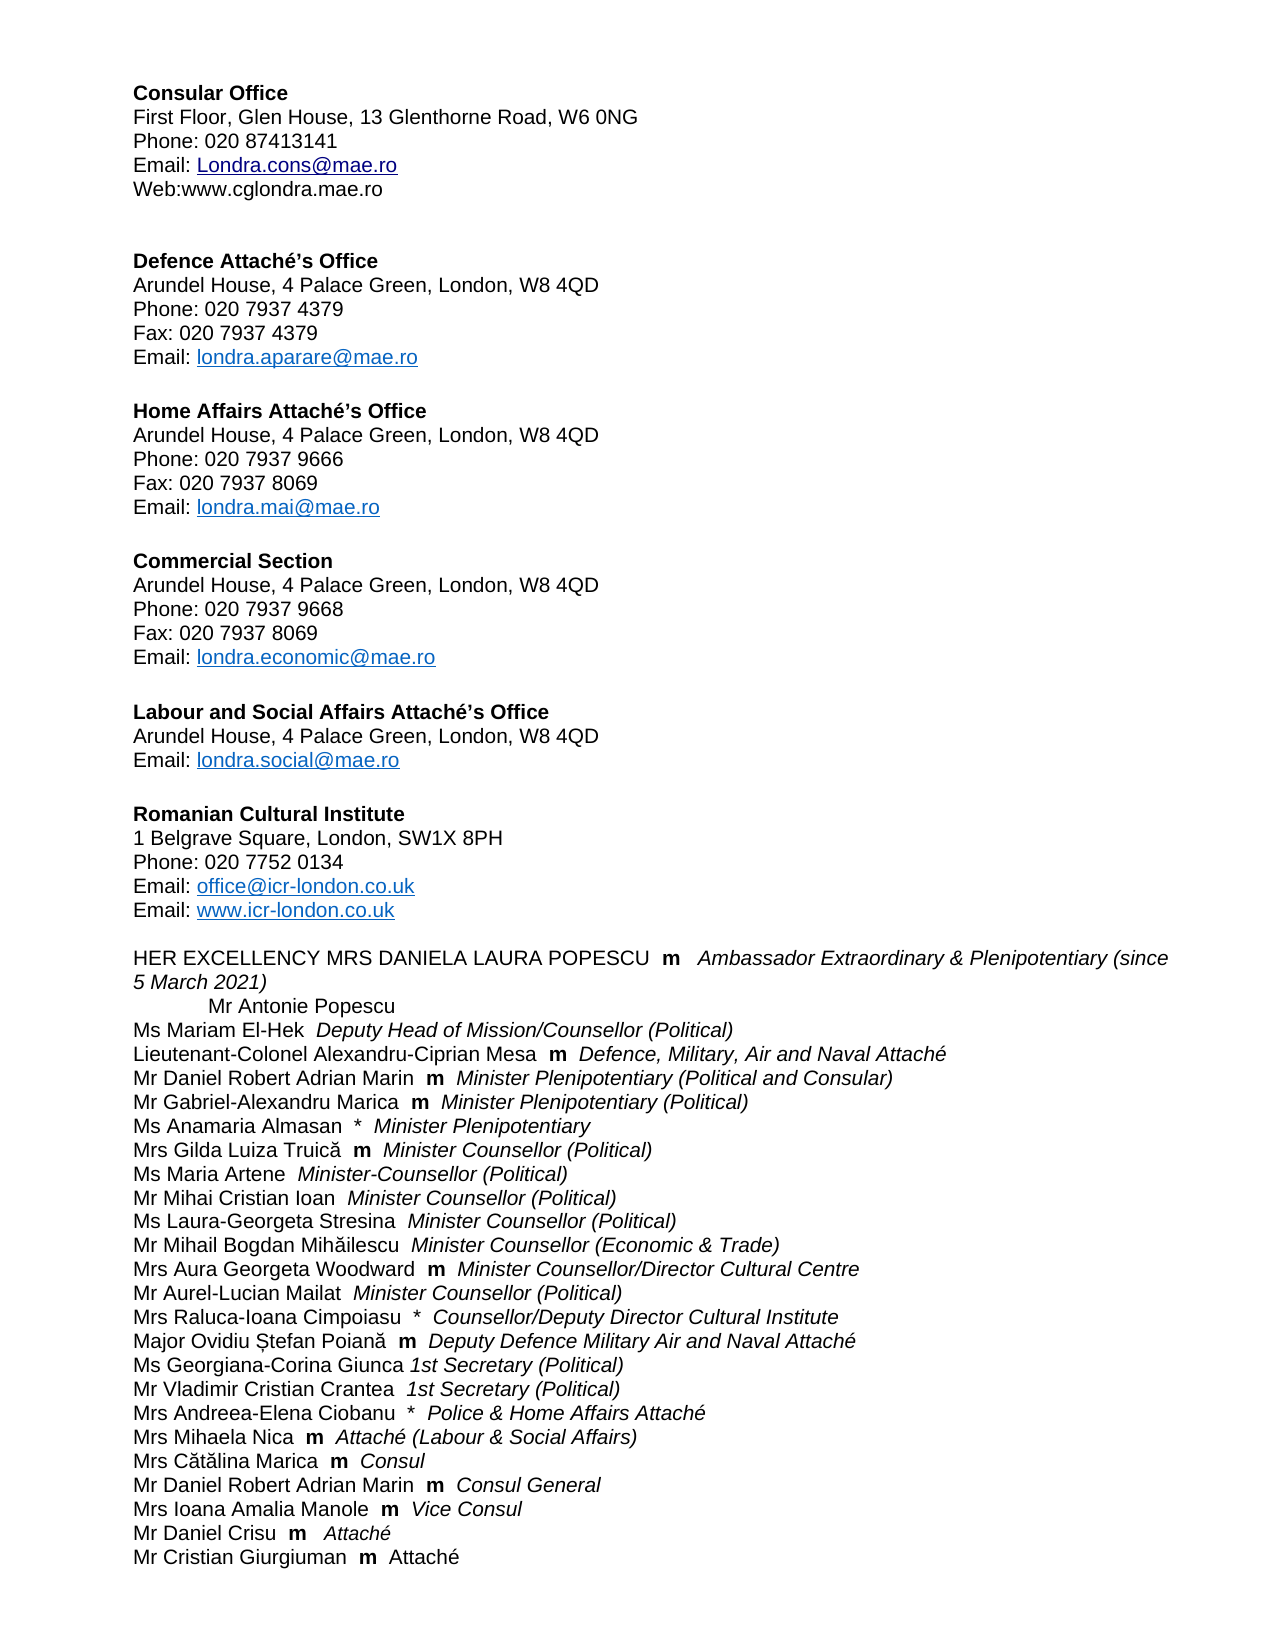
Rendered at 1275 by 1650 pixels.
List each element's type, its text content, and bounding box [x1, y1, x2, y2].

text Email: londra.economic@mae.ro [133, 645, 1181, 669]
text Major Ovidiu Ștefan Poiană m Deputy Defence Military Air and Naval Attaché [133, 1329, 1181, 1353]
text Phone: 020 7937 9666 [133, 447, 1181, 471]
text Mr Aurel-Lucian Mailat Minister Counsellor (Political) [133, 1281, 1181, 1305]
text Ms Maria Artene Minister-Counsellor (Political) [133, 1161, 1181, 1185]
text HER EXCELLENCY MRS DANIELA LAURA POPESCU m Ambassador Extraordinary & Plenipotentiary (since 5 March 2021) [133, 946, 1181, 994]
text Home Affairs Attaché’s Office [133, 399, 1181, 423]
text Arundel House, 4 Palace Green, London, W8 4QD [133, 423, 1181, 447]
text Commercial Section [133, 549, 1181, 573]
text Fax: 020 7937 4379 [133, 321, 1181, 344]
text Ms Mariam El-Hek Deputy Head of Mission/Counsellor (Political) [133, 1018, 1181, 1042]
text Mr Daniel Robert Adrian Marin m Minister Plenipotentiary (Political and Consular) [133, 1066, 1181, 1089]
text Mr Antonie Popescu [133, 994, 1181, 1018]
text Phone: 020 87413141 [133, 129, 1181, 153]
text Phone: 020 7752 0134 [133, 850, 1181, 874]
text Fax: 020 7937 8069 [133, 471, 1181, 495]
text Email: office@icr-london.co.uk [133, 874, 1181, 898]
text Ms Anamaria Almasan * Minister Plenipotentiary [133, 1113, 1181, 1137]
text Ms Laura-Georgeta Stresina Minister Counsellor (Political) [133, 1209, 1181, 1233]
text Email: londra.social@mae.ro [133, 747, 1181, 771]
text 1 Belgrave Square, London, SW1X 8PH [133, 826, 1181, 850]
text Email: www.icr-london.co.uk [133, 898, 1181, 922]
text Labour and Social Affairs Attaché’s Office [133, 699, 1181, 723]
text Lieutenant-Colonel Alexandru-Ciprian Mesa m Defence, Military, Air and Naval Attaché [133, 1042, 1181, 1066]
text Mrs Gilda Luiza Truică m Minister Counsellor (Political) [133, 1137, 1181, 1161]
text Phone: 020 7937 4379 [133, 297, 1181, 321]
text Arundel House, 4 Palace Green, London, W8 4QD [133, 573, 1181, 597]
text Ms Georgiana-Corina Giunca 1st Secretary (Political) [133, 1353, 1181, 1377]
text Fax: 020 7937 8069 [133, 621, 1181, 645]
text Web:www.cglondra.mae.ro [133, 177, 1181, 201]
text Mr Daniel Robert Adrian Marin m Consul General [133, 1473, 1181, 1497]
text Mr Gabriel-Alexandru Marica m Minister Plenipotentiary (Political) [133, 1089, 1181, 1113]
text Mr Mihai Cristian Ioan Minister Counsellor (Political) [133, 1185, 1181, 1209]
text Mrs Cătălina Marica m Consul [133, 1449, 1181, 1473]
text Mrs Andreea-Elena Ciobanu * Police & Home Affairs Attaché [133, 1401, 1181, 1425]
text Arundel House, 4 Palace Green, London, W8 4QD [133, 273, 1181, 297]
text Consular Office [133, 81, 1181, 105]
text Phone: 020 7937 9668 [133, 597, 1181, 621]
text Arundel House, 4 Palace Green, London, W8 4QD [133, 723, 1181, 747]
text Mrs Mihaela Nica m Attaché (Labour & Social Affairs) [133, 1425, 1181, 1449]
text Mr Mihail Bogdan Mihăilescu Minister Counsellor (Economic & Trade) [133, 1233, 1181, 1257]
text Email: londra.aparare@mae.ro [133, 344, 1181, 368]
text Email: Londra.cons@mae.ro [133, 153, 1181, 177]
text Mr Cristian Giurgiuman m Attaché [133, 1545, 1181, 1569]
text Romanian Cultural Institute [133, 802, 1181, 826]
text Mrs Raluca-Ioana Cimpoiasu * Counsellor/Deputy Director Cultural Institute [133, 1305, 1181, 1329]
text First Floor, Glen House, 13 Glenthorne Road, W6 0NG [133, 105, 1181, 129]
text Email: londra.mai@mae.ro [133, 495, 1181, 519]
text Mrs Aura Georgeta Woodward m Minister Counsellor/Director Cultural Centre [133, 1257, 1181, 1281]
text Defence Attaché’s Office [133, 249, 1181, 273]
text Mr Daniel Crisu m Attaché [133, 1521, 1181, 1545]
text Mrs Ioana Amalia Manole m Vice Consul [133, 1497, 1181, 1521]
text Mr Vladimir Cristian Crantea 1st Secretary (Political) [133, 1377, 1181, 1401]
